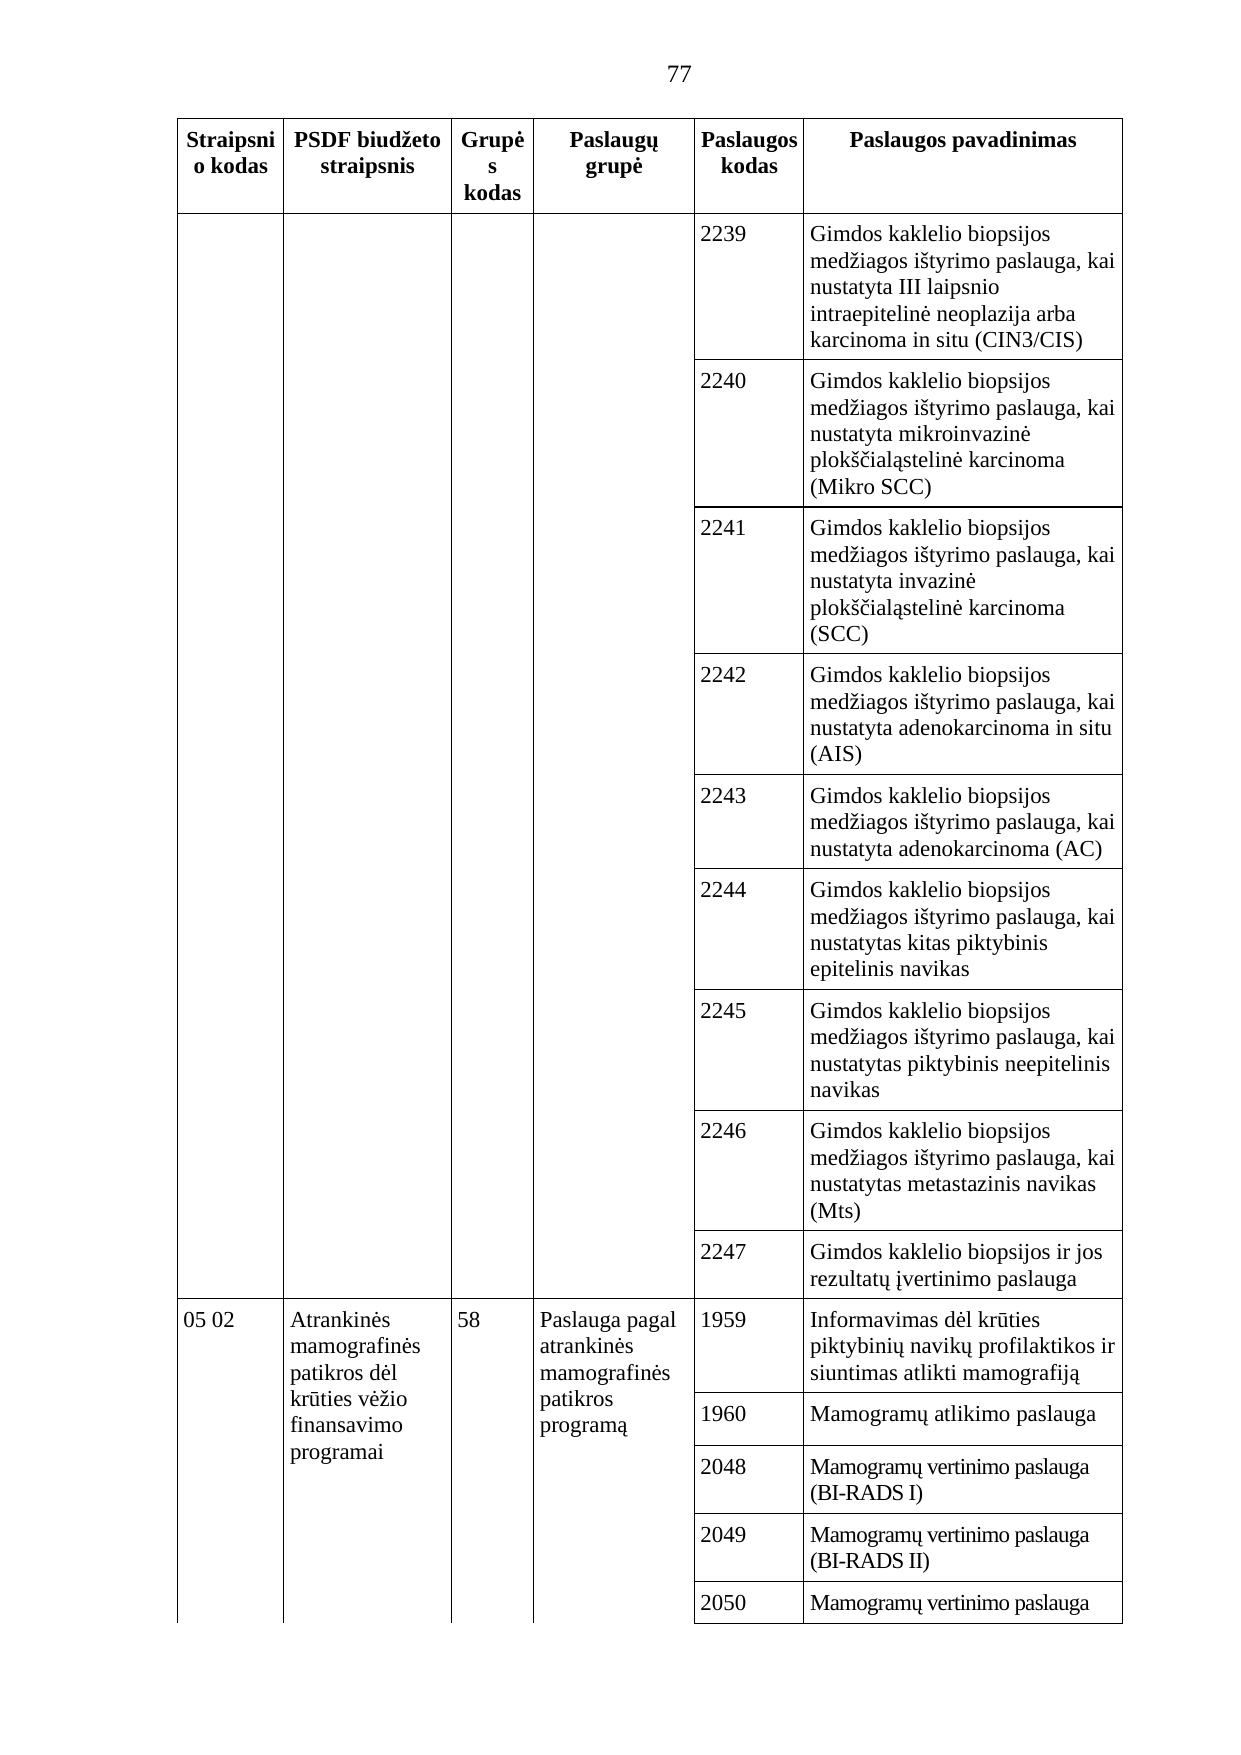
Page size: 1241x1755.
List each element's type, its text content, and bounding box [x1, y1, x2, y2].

table_cell [452, 506, 533, 653]
table_cell [178, 1513, 283, 1581]
table_cell [178, 868, 283, 989]
table_cell Gimdos kaklelio biopsijos medžiagos ištyrimo paslauga, kai nustatyta mikroinvazinė plokščialąstelinė karcinoma (Mikro SCC) [804, 360, 1122, 506]
table_cell [452, 1581, 533, 1622]
table_cell 2245 [695, 990, 803, 1109]
table_cell 2243 [695, 775, 803, 868]
table_cell Gimdos kaklelio biopsijos medžiagos ištyrimo paslauga, kai nustatyta adenokarcinoma in situ (AIS) [804, 654, 1122, 774]
table_cell 2242 [695, 654, 803, 774]
table_cell [284, 989, 451, 1109]
table_cell [534, 774, 694, 868]
table_cell [284, 359, 451, 506]
table_cell [178, 506, 283, 653]
table_cell [178, 1110, 283, 1230]
table_cell [452, 1392, 533, 1445]
table_cell Gimdos kaklelio biopsijos medžiagos ištyrimo paslauga, kai nustatyta invazinė plokščialąstelinė karcinoma (SCC) [804, 508, 1122, 653]
table_cell Mamogramų vertinimo paslauga (BI-RADS II) [804, 1514, 1122, 1581]
table_header PSDF biudžeto straipsnis [284, 119, 451, 212]
table_cell [452, 1110, 533, 1230]
table_cell 58 [452, 1299, 533, 1392]
table_cell [284, 1513, 451, 1581]
table_cell [284, 1581, 451, 1622]
table_cell [452, 359, 533, 506]
table_cell [178, 214, 283, 359]
table_cell [534, 653, 694, 774]
table_header Straipsnio kodas [178, 119, 283, 212]
table_cell Mamogramų vertinimo paslauga (BI-RADS I) [804, 1446, 1122, 1513]
table_cell 2241 [695, 508, 803, 653]
table_cell Gimdos kaklelio biopsijos medžiagos ištyrimo paslauga, kai nustatyta III laipsnio intraepitelinė neoplazija arba karcinoma in situ (CIN3/CIS) [804, 214, 1122, 359]
table_cell [534, 1445, 694, 1513]
table_cell [284, 774, 451, 868]
table_cell [534, 1230, 694, 1298]
table_cell [452, 1513, 533, 1581]
table_cell [534, 214, 694, 359]
table_cell [534, 506, 694, 653]
table_cell [284, 1110, 451, 1230]
table_cell [534, 1110, 694, 1230]
table_cell [178, 774, 283, 868]
table_cell 2049 [695, 1514, 803, 1581]
table_header Paslaugos pavadinimas [804, 119, 1122, 212]
table_cell 2239 [695, 214, 803, 359]
table_cell [534, 1581, 694, 1622]
table_cell [452, 989, 533, 1109]
table_cell 2247 [695, 1231, 803, 1298]
table_cell 1959 [695, 1299, 803, 1392]
table_cell Atrankinės mamografinės patikros dėl krūties vėžio finansavimo programai [284, 1299, 451, 1513]
table_cell Paslauga pagal atrankinės mamografinės patikros programą [534, 1299, 694, 1445]
table_cell Mamogramų atlikimo paslauga [804, 1393, 1122, 1445]
table_cell Gimdos kaklelio biopsijos medžiagos ištyrimo paslauga, kai nustatytas kitas piktybinis epitelinis navikas [804, 869, 1122, 989]
table_cell Informavimas dėl krūties piktybinių navikų profilaktikos ir siuntimas atlikti mamografiją [804, 1299, 1122, 1392]
table_cell Gimdos kaklelio biopsijos medžiagos ištyrimo paslauga, kai nustatytas piktybinis neepitelinis navikas [804, 990, 1122, 1109]
table_cell [284, 214, 451, 359]
table_cell [534, 868, 694, 989]
table_cell 2240 [695, 360, 803, 506]
table_cell [178, 1445, 283, 1513]
table_cell 2246 [695, 1111, 803, 1230]
table_cell [452, 1445, 533, 1513]
table_cell Gimdos kaklelio biopsijos ir jos rezultatų įvertinimo paslauga [804, 1231, 1122, 1298]
table_cell [534, 989, 694, 1109]
table_cell Gimdos kaklelio biopsijos medžiagos ištyrimo paslauga, kai nustatyta adenokarcinoma (AC) [804, 775, 1122, 868]
table_cell [452, 214, 533, 359]
table_cell [284, 653, 451, 774]
table_cell [178, 359, 283, 506]
table_header Paslaugos kodas [695, 119, 803, 212]
table_cell [178, 653, 283, 774]
table_cell [178, 989, 283, 1109]
table_cell 2048 [695, 1446, 803, 1513]
table_cell [284, 868, 451, 989]
table_cell [178, 1392, 283, 1445]
table_cell Mamogramų vertinimo paslauga [804, 1582, 1122, 1622]
table_cell 2244 [695, 869, 803, 989]
table_cell Gimdos kaklelio biopsijos medžiagos ištyrimo paslauga, kai nustatytas metastazinis navikas (Mts) [804, 1111, 1122, 1230]
table_cell [534, 1513, 694, 1581]
table_cell [178, 1581, 283, 1622]
table_cell [452, 653, 533, 774]
table_cell [452, 774, 533, 868]
table_header Grupės kodas [452, 119, 533, 212]
table_cell 1960 [695, 1393, 803, 1445]
table_cell [452, 1230, 533, 1298]
table_cell 2050 [695, 1582, 803, 1622]
table_cell [284, 506, 451, 653]
table_cell [178, 1230, 283, 1298]
table_cell [284, 1230, 451, 1298]
table_cell [452, 868, 533, 989]
table_cell [534, 359, 694, 506]
table_cell 05 02 [178, 1299, 283, 1392]
table_header Paslaugų grupė [534, 119, 694, 212]
